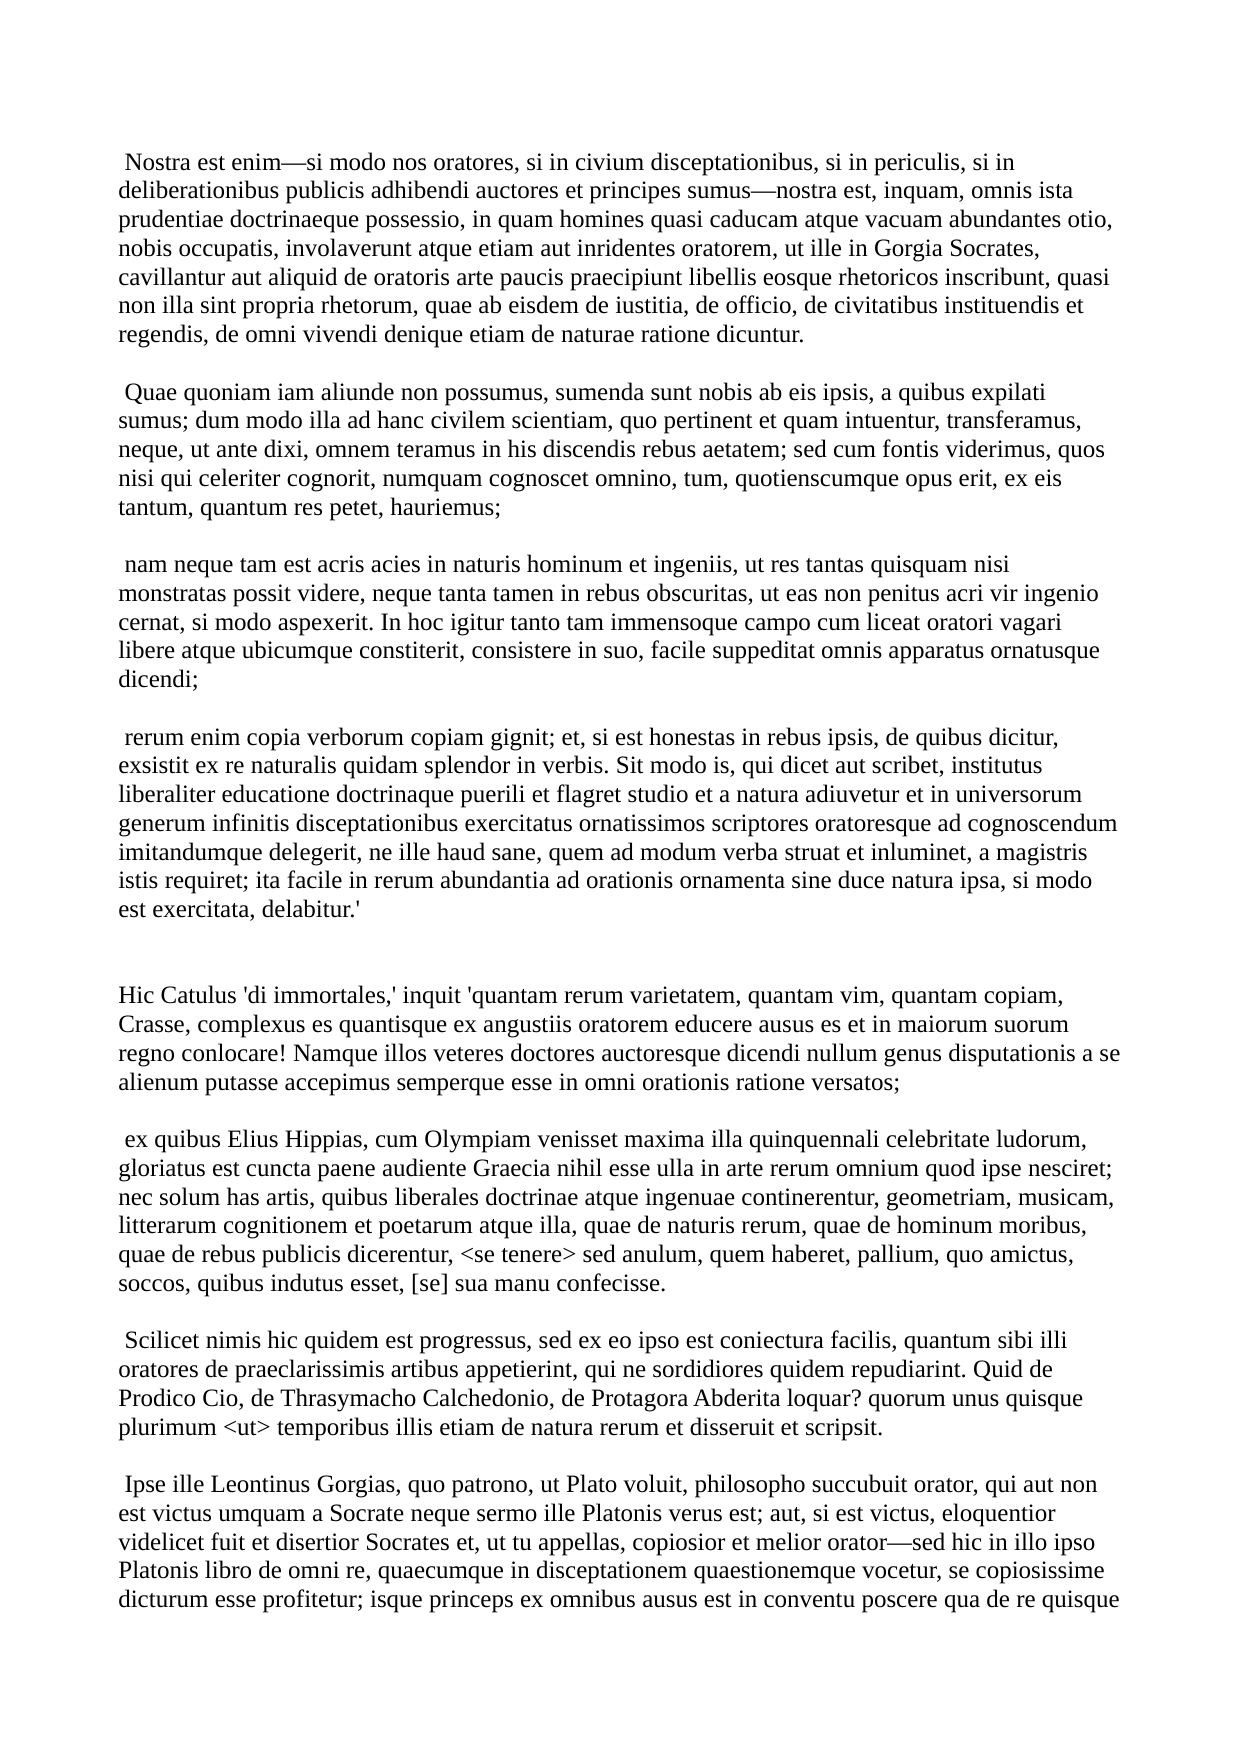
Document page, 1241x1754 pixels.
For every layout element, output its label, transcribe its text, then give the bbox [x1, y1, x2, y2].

text rerum enim copia verborum copiam gignit; et, si est honestas in rebus ipsis, de quibus dicitur, exsistit ex re naturalis quidam splendor in verbis. Sit modo is, qui dicet aut scribet, institutus liberaliter educatione doctrinaque puerili et flagret studio et a natura adiuvetur et in universorum generum infinitis disceptationibus exercitatus ornatissimos scriptores oratoresque ad cognoscendum imitandumque delegerit, ne ille haud sane, quem ad modum verba struat et inluminet, a magistris istis requiret; ita facile in rerum abundantia ad orationis ornamenta sine duce natura ipsa, si modo est exercitata, delabitur.' [118, 722, 1122, 923]
text Hic Catulus 'di immortales,' inquit 'quantam rerum varietatem, quantam vim, quantam copiam, Crasse, complexus es quantisque ex angustiis oratorem educere ausus es et in maiorum suorum regno conlocare! Namque illos veteres doctores auctoresque dicendi nullum genus disputationis a se alienum putasse accepimus semperque esse in omni orationis ratione versatos; [118, 981, 1122, 1096]
text Ipse ille Leontinus Gorgias, quo patrono, ut Plato voluit, philosopho succubuit orator, qui aut non est victus umquam a Socrate neque sermo ille Platonis verus est; aut, si est victus, eloquentior videlicet fuit et disertior Socrates et, ut tu appellas, copiosior et melior orator—sed hic in illo ipso Platonis libro de omni re, quaecumque in disceptationem quaestionemque vocetur, se copiosissime dicturum esse profitetur; isque princeps ex omnibus ausus est in conventu poscere qua de re quisque [118, 1469, 1122, 1613]
text Nostra est enim—si modo nos oratores, si in civium disceptationibus, si in periculis, si in deliberationibus publicis adhibendi auctores et principes sumus—nostra est, inquam, omnis ista prudentiae doctrinaeque possessio, in quam homines quasi caducam atque vacuam abundantes otio, nobis occupatis, involaverunt atque etiam aut inridentes oratorem, ut ille in Gorgia Socrates, cavillantur aut aliquid de oratoris arte paucis praecipiunt libellis eosque rhetoricos inscribunt, quasi non illa sint propria rhetorum, quae ab eisdem de iustitia, de officio, de civitatibus instituendis et regendis, de omni vivendi denique etiam de naturae ratione dicuntur. [118, 147, 1122, 348]
text Scilicet nimis hic quidem est progressus, sed ex eo ipso est coniectura facilis, quantum sibi illi oratores de praeclarissimis artibus appetierint, qui ne sordidiores quidem repudiarint. Quid de Prodico Cio, de Thrasymacho Calchedonio, de Protagora Abderita loquar? quorum unus quisque plurimum <ut> temporibus illis etiam de natura rerum et disseruit et scripsit. [118, 1326, 1122, 1441]
text Quae quoniam iam aliunde non possumus, sumenda sunt nobis ab eis ipsis, a quibus expilati sumus; dum modo illa ad hanc civilem scientiam, quo pertinent et quam intuentur, transferamus, neque, ut ante dixi, omnem teramus in his discendis rebus aetatem; sed cum fontis viderimus, quos nisi qui celeriter cognorit, numquam cognoscet omnino, tum, quotienscumque opus erit, ex eis tantum, quantum res petet, hauriemus; [118, 377, 1122, 521]
text nam neque tam est acris acies in naturis hominum et ingeniis, ut res tantas quisquam nisi monstratas possit videre, neque tanta tamen in rebus obscuritas, ut eas non penitus acri vir ingenio cernat, si modo aspexerit. In hoc igitur tanto tam immensoque campo cum liceat oratori vagari libere atque ubicumque constiterit, consistere in suo, facile suppeditat omnis apparatus ornatusque dicendi; [118, 549, 1122, 693]
text ex quibus Elius Hippias, cum Olympiam venisset maxima illa quinquennali celebritate ludorum, gloriatus est cuncta paene audiente Graecia nihil esse ulla in arte rerum omnium quod ipse nesciret; nec solum has artis, quibus liberales doctrinae atque ingenuae continerentur, geometriam, musicam, litterarum cognitionem et poetarum atque illa, quae de naturis rerum, quae de hominum moribus, quae de rebus publicis dicerentur, <se tenere> sed anulum, quem haberet, pallium, quo amictus, soccos, quibus indutus esset, [se] sua manu confecisse. [118, 1124, 1122, 1297]
